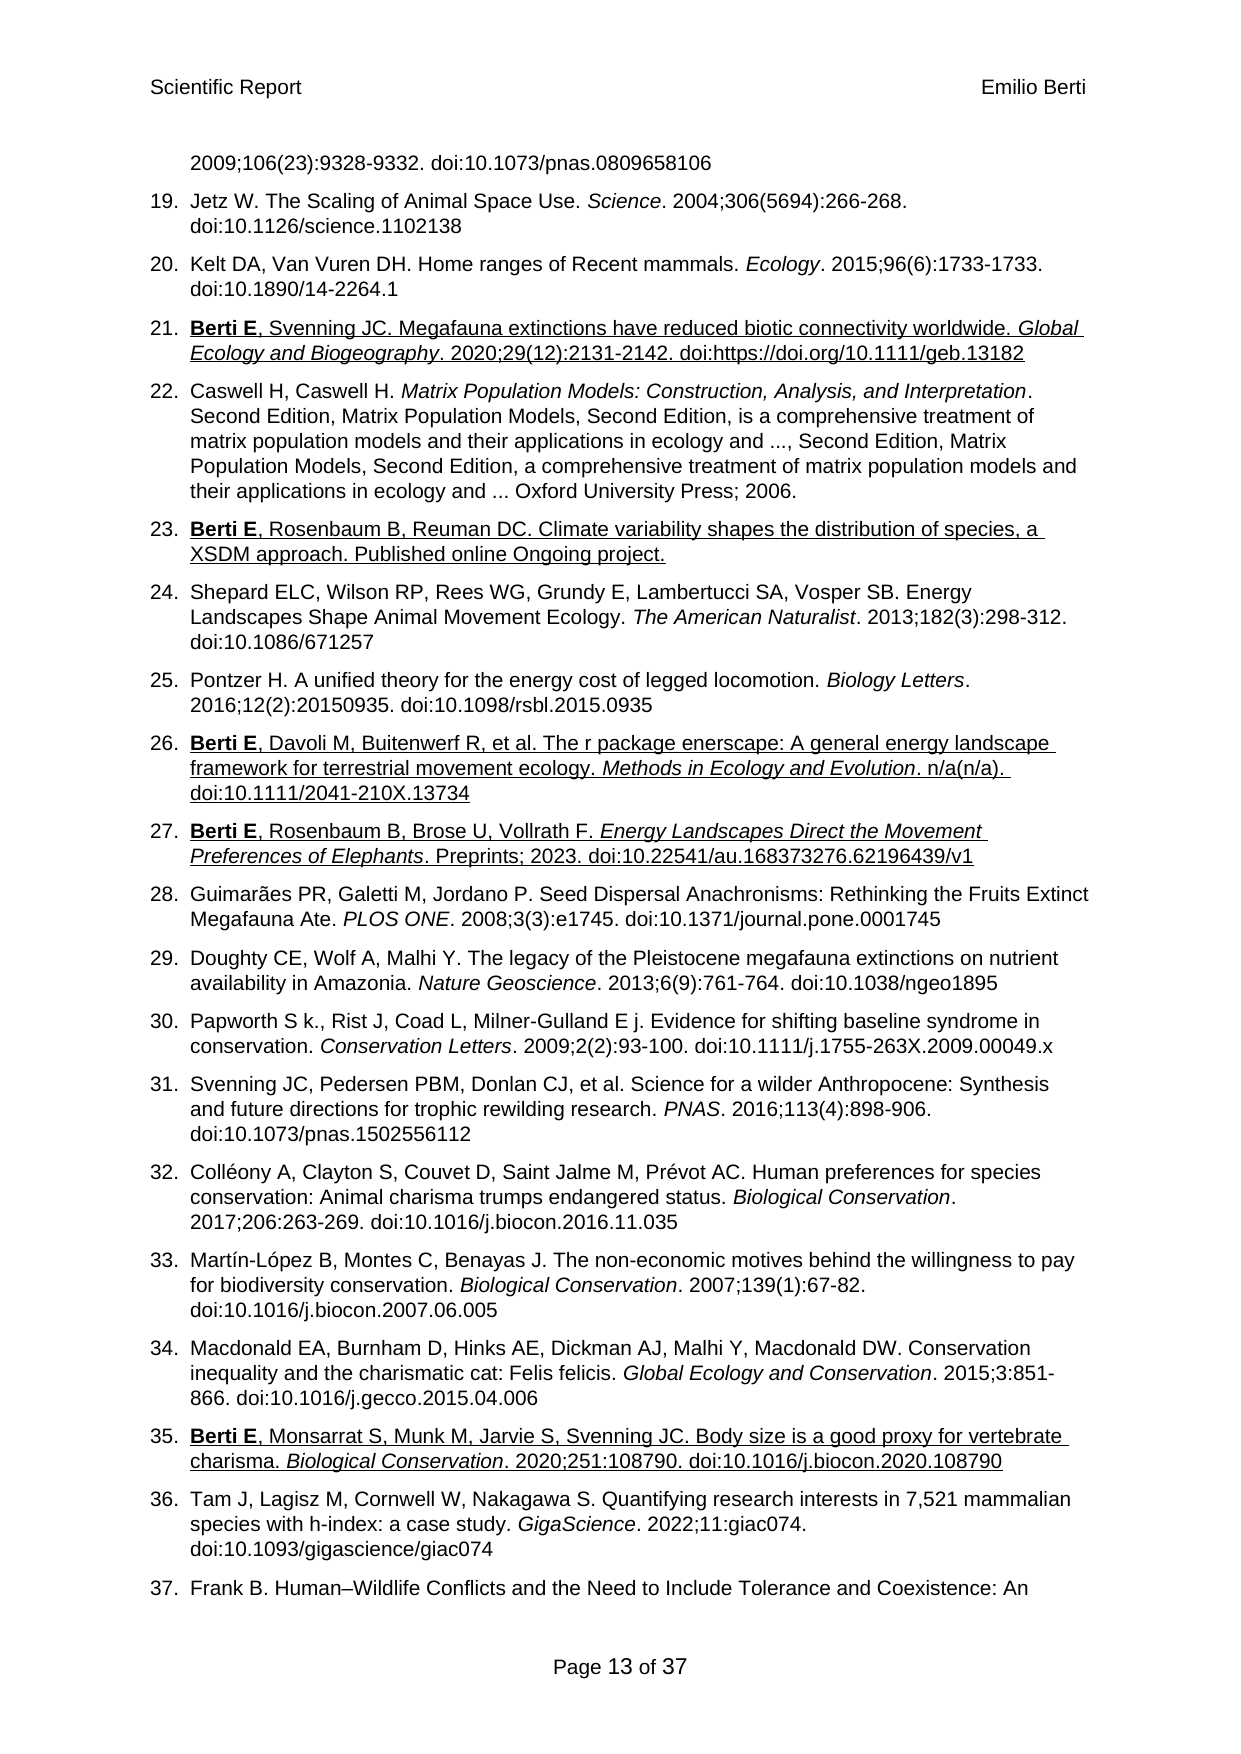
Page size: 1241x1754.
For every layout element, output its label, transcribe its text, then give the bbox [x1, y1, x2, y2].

text 20. Kelt DA, Van Vuren DH. Home ranges of Recent mammals. Ecology. 2015;96(6):1733-1733. doi:10.1890/14-2264.1 [150, 251, 1090, 301]
text 24. Shepard ELC, Wilson RP, Rees WG, Grundy E, Lambertucci SA, Vosper SB. Energy Landscapes Shape Animal Movement Ecology. The American Naturalist. 2013;182(3):298-312. doi:10.1086/671257 [150, 579, 1090, 654]
text 33. Martín-López B, Montes C, Benayas J. The non-economic motives behind the willingness to pay for biodiversity conservation. Biological Conservation. 2007;139(1):67-82. doi:10.1016/j.biocon.2007.06.005 [150, 1247, 1090, 1322]
text 29. Doughty CE, Wolf A, Malhi Y. The legacy of the Pleistocene megafauna extinctions on nutrient availability in Amazonia. Nature Geoscience. 2013;6(9):761-764. doi:10.1038/ngeo1895 [150, 944, 1090, 994]
text 28. Guimarães PR, Galetti M, Jordano P. Seed Dispersal Anachronisms: Rethinking the Fruits Extinct Megafauna Ate. PLOS ONE. 2008;3(3):e1745. doi:10.1371/journal.pone.0001745 [150, 881, 1090, 931]
text 30. Papworth S k., Rist J, Coad L, Milner-Gulland E j. Evidence for shifting baseline syndrome in conservation. Conservation Letters. 2009;2(2):93-100. doi:10.1111/j.1755-263X.2009.00049.x [150, 1007, 1090, 1057]
text 27. Berti E, Rosenbaum B, Brose U, Vollrath F. Energy Landscapes Direct the Movement Preferences of Elephants. Preprints; 2023. doi:10.22541/au.168373276.62196439/v1 [150, 818, 1090, 868]
text 37. Frank B. Human–Wildlife Conflicts and the Need to Include Tolerance and Coexistence: An [150, 1574, 1090, 1599]
text 19. Jetz W. The Scaling of Animal Space Use. Science. 2004;306(5694):266-268. doi:10.1126/science.1102138 [150, 188, 1090, 238]
text 36. Tam J, Lagisz M, Cornwell W, Nakagawa S. Quantifying research interests in 7,521 mammalian species with h-index: a case study. GigaScience. 2022;11:giac074. doi:10.1093/gigascience/giac074 [150, 1486, 1090, 1561]
text 25. Pontzer H. A unified theory for the energy cost of legged locomotion. Biology Letters. 2016;12(2):20150935. doi:10.1098/rsbl.2015.0935 [150, 667, 1090, 717]
text 35. Berti E, Monsarrat S, Munk M, Jarvie S, Svenning JC. Body size is a good proxy for vertebrate charisma. Biological Conservation. 2020;251:108790. doi:10.1016/j.biocon.2020.108790 [150, 1423, 1090, 1473]
text 31. Svenning JC, Pedersen PBM, Donlan CJ, et al. Science for a wilder Anthropocene: Synthesis and future directions for trophic rewilding research. PNAS. 2016;113(4):898-906. doi:10.1073/pnas.1502556112 [150, 1071, 1090, 1146]
text 26. Berti E, Davoli M, Buitenwerf R, et al. The r package enerscape: A general energy landscape framework for terrestrial movement ecology. Methods in Ecology and Evolution. n/a(n/a). doi:10.1111/2041-210X.13734 [150, 730, 1090, 805]
text 22. Caswell H, Caswell H. Matrix Population Models: Construction, Analysis, and Interpretation. Second Edition, Matrix Population Models, Second Edition, is a comprehensive treatment of matrix population models and their applications in ecology and ..., Second Edition, Matrix Population Models, Second Edition, a comprehensive treatment of matrix population models and their applications in ecology and ... Oxford University Press; 2006. [150, 377, 1090, 502]
text 32. Colléony A, Clayton S, Couvet D, Saint Jalme M, Prévot AC. Human preferences for species conservation: Animal charisma trumps endangered status. Biological Conservation. 2017;206:263-269. doi:10.1016/j.biocon.2016.11.035 [150, 1159, 1090, 1234]
text 23. Berti E, Rosenbaum B, Reuman DC. Climate variability shapes the distribution of species, a XSDM approach. Published online Ongoing project. [150, 516, 1090, 566]
text 21. Berti E, Svenning JC. Megafauna extinctions have reduced biotic connectivity worldwide. Global Ecology and Biogeography. 2020;29(12):2131-2142. doi:https://doi.org/10.1111/geb.13182 [150, 314, 1090, 364]
text 34. Macdonald EA, Burnham D, Hinks AE, Dickman AJ, Malhi Y, Macdonald DW. Conservation inequality and the charismatic cat: Felis felicis. Global Ecology and Conservation. 2015;3:851-866. doi:10.1016/j.gecco.2015.04.006 [150, 1335, 1090, 1410]
text 2009;106(23):9328-9332. doi:10.1073/pnas.0809658106 [150, 150, 1090, 175]
